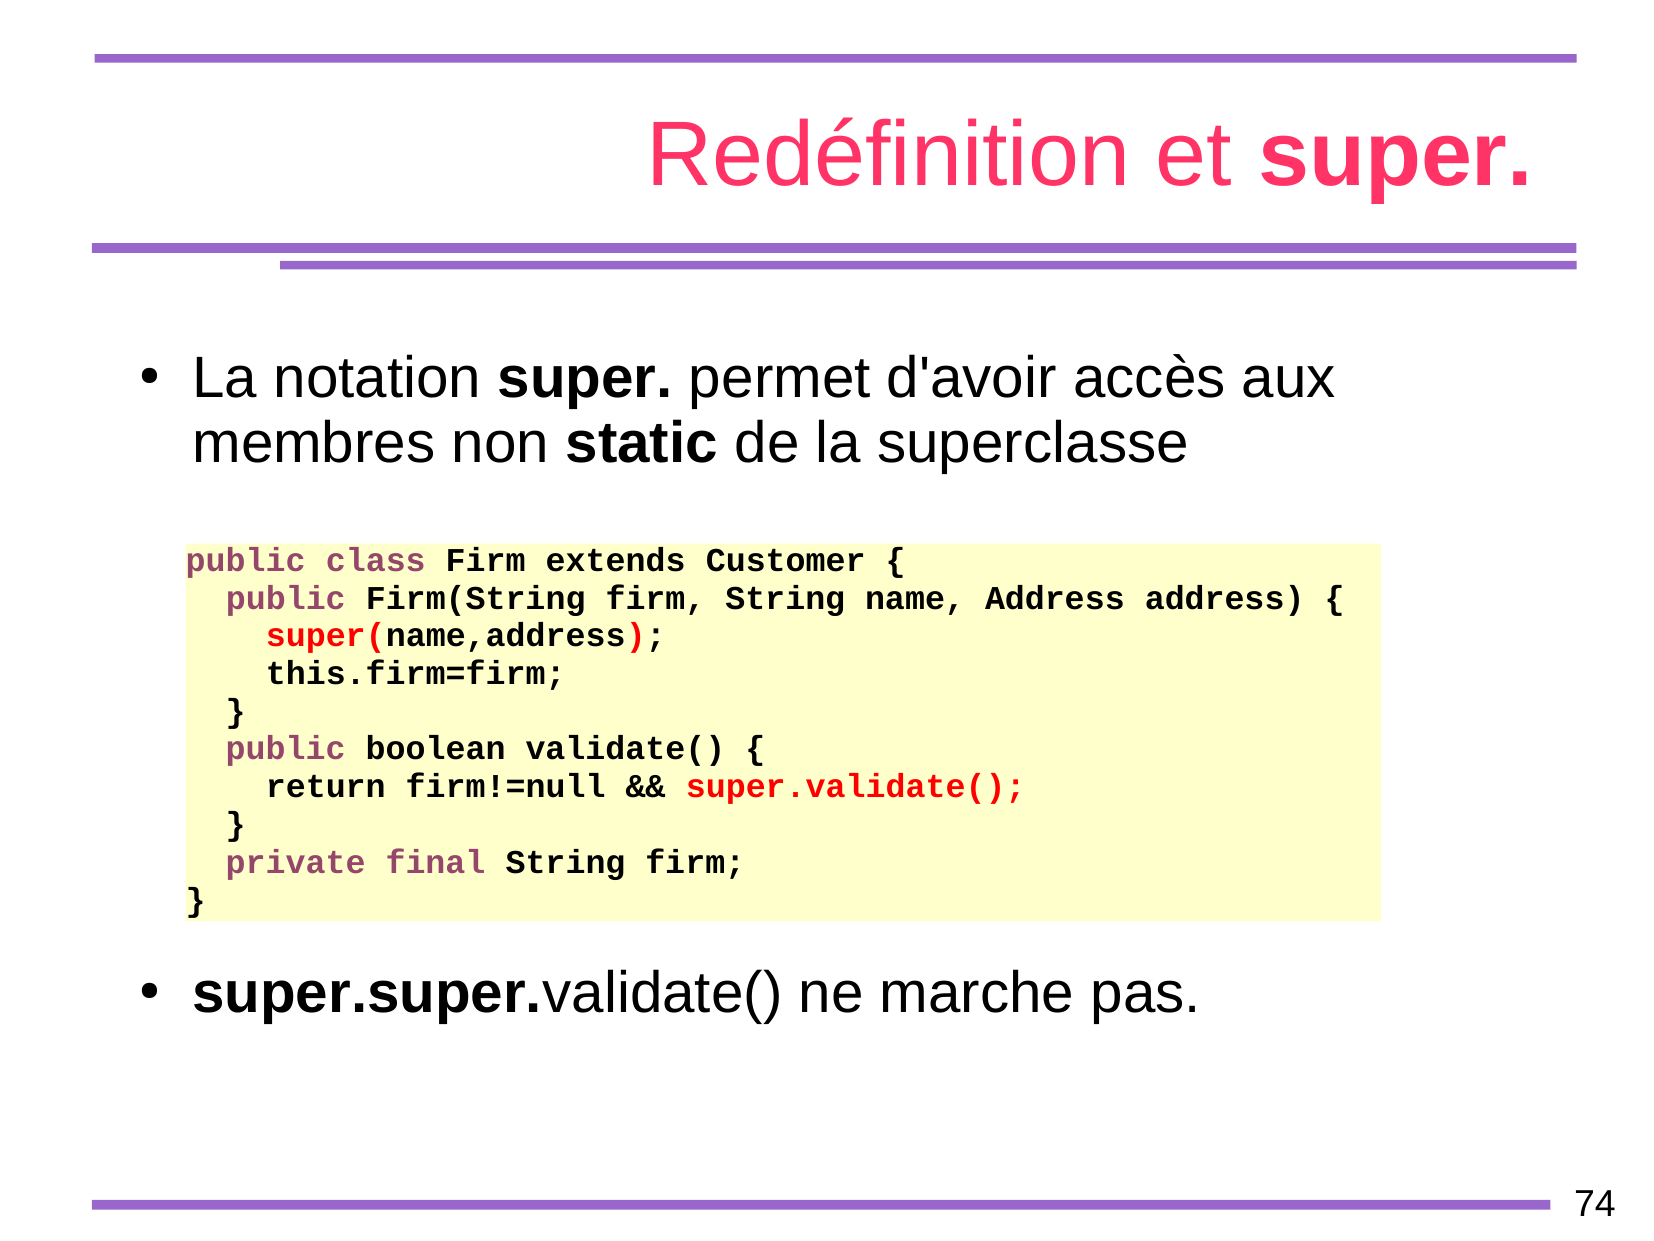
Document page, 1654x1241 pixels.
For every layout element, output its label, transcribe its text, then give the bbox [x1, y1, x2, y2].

text_box public class Firm extends Customer { public Firm(String firm, String name, Address address) { super(name,address); this.firm=firm; } public boolean validate() { return firm!=null && super.validate(); } private final String firm; } [185, 543, 1381, 922]
title Redéfinition et super. [121, 49, 1534, 257]
list La notation super. permet d'avoir accès aux membres non static de la superclasse super.super.validate() ne marche pas. [121, 344, 1534, 1127]
